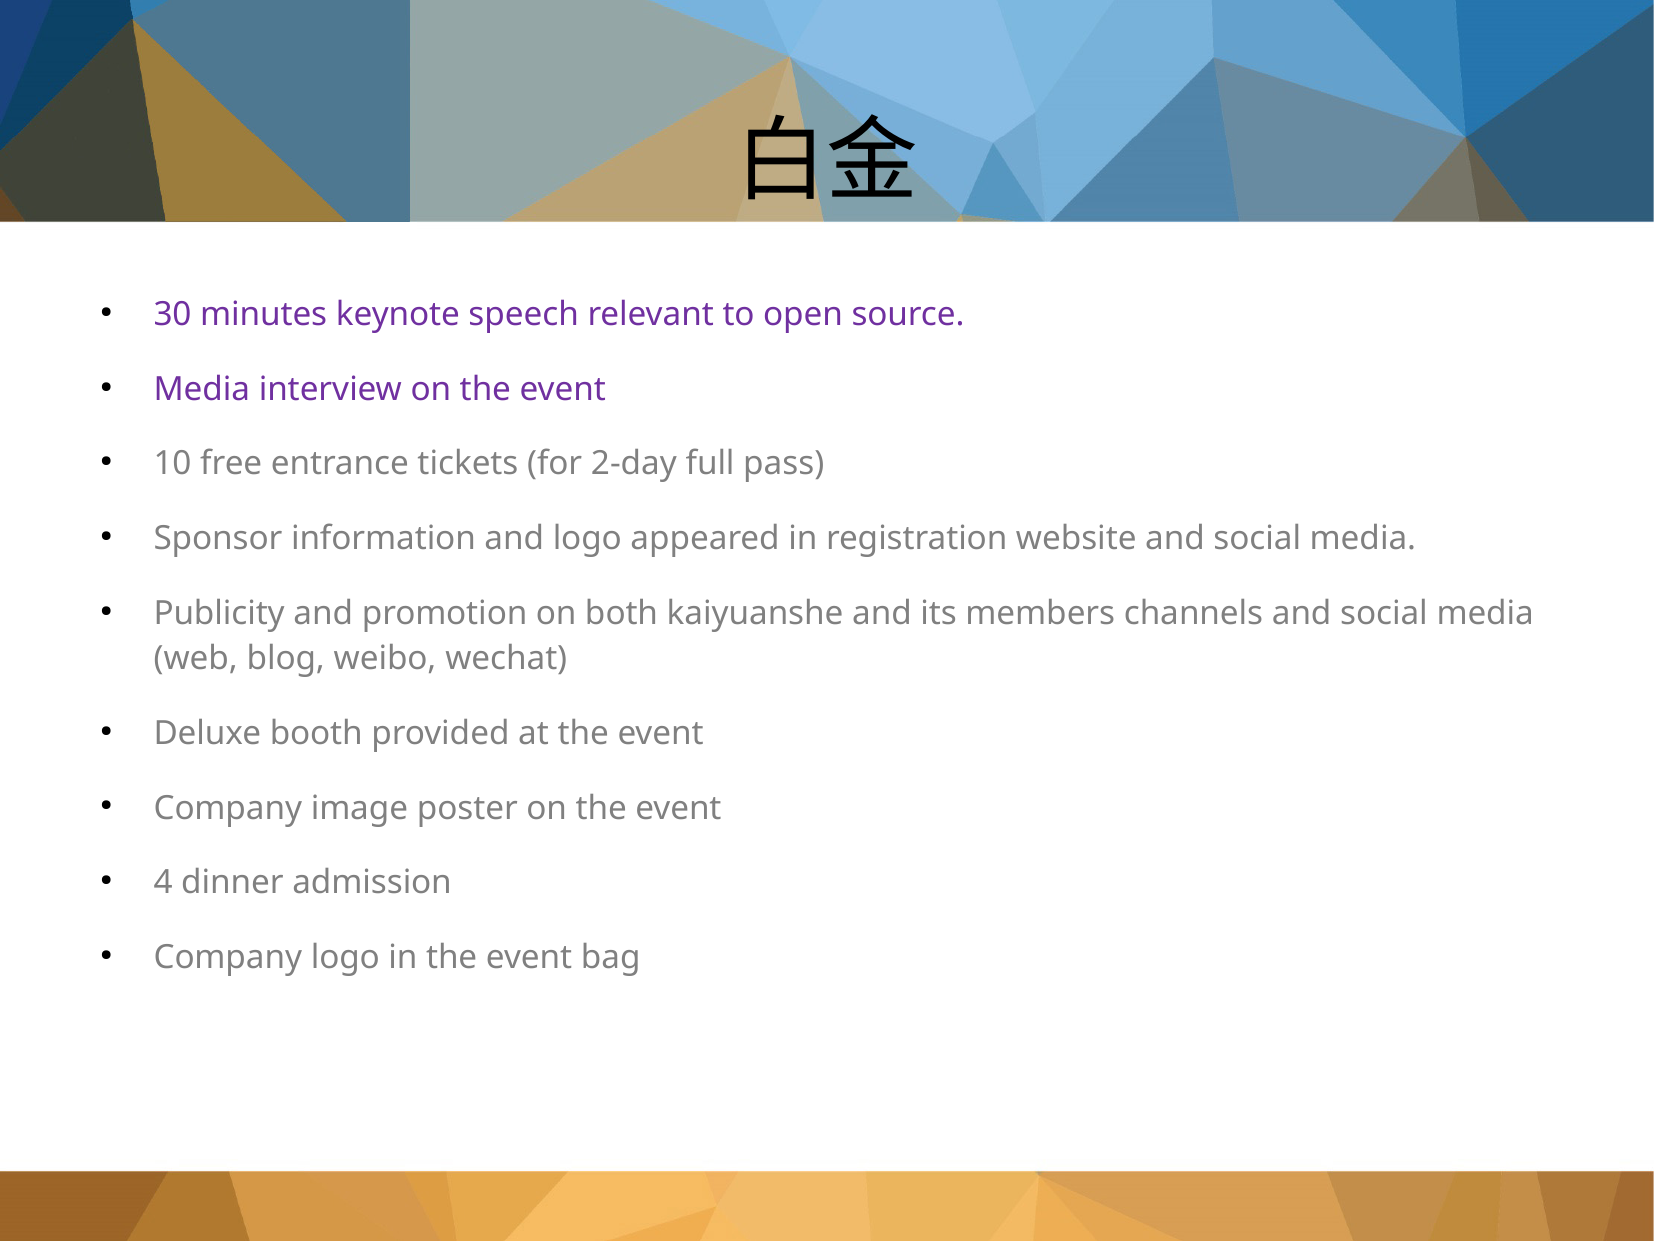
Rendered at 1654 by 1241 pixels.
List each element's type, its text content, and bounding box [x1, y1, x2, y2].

title 白金 [82, 49, 1571, 257]
list 30 minutes keynote speech relevant to open source. Media interview on the event 10 free entrance tickets (for 2-day full pass) Sponsor information and logo appeared in registration website and social media. Publicity and promotion on both kaiyuanshe and its members channels and social media (web, blog, weibo, wechat) Deluxe booth provided at the event Company image poster on the event 4 dinner admission Company logo in the event bag [82, 290, 1571, 1010]
picture [0, 0, 1654, 1241]
